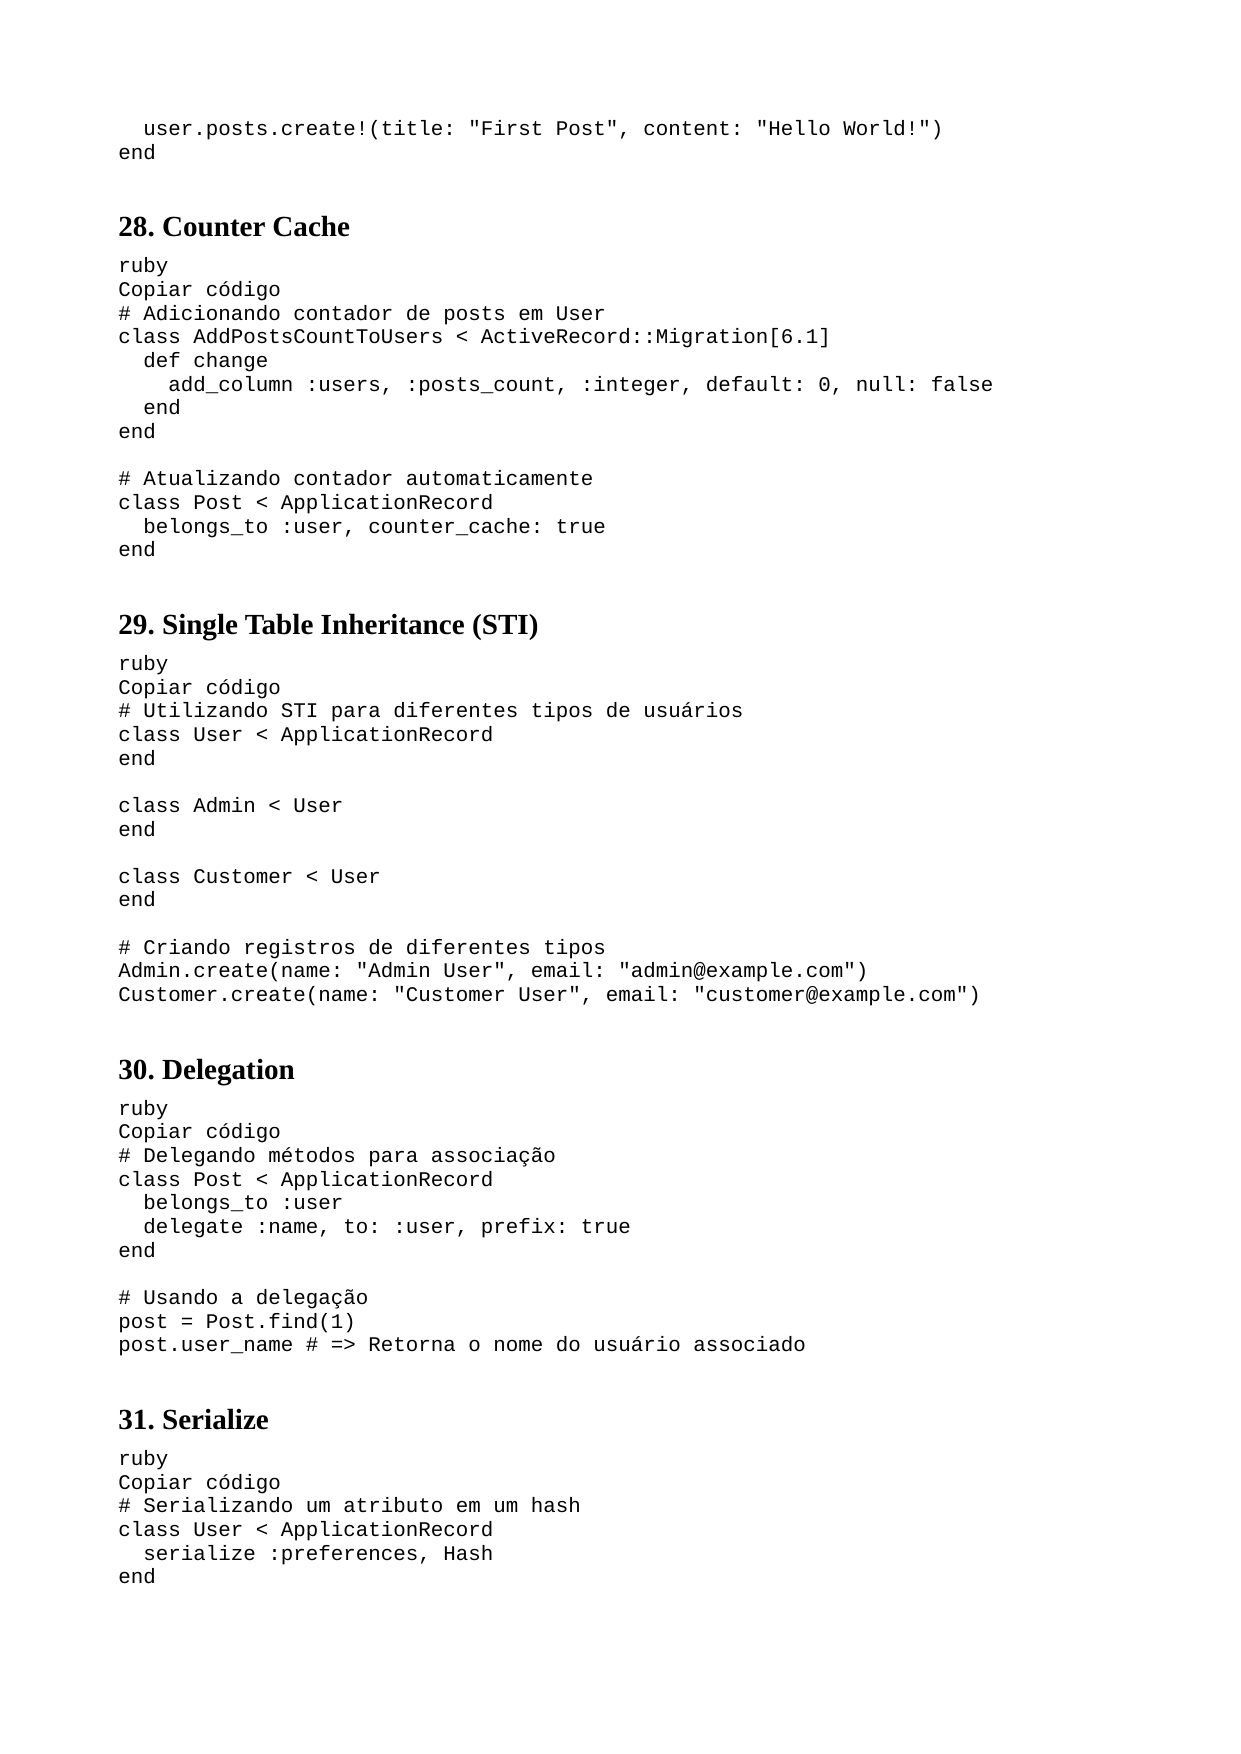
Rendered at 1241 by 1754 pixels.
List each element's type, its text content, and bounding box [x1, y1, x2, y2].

text end [118, 818, 1122, 842]
text Copiar código [118, 279, 1122, 303]
text belongs_to :user [118, 1192, 1122, 1216]
subtitle 30. Delegation [118, 1052, 1122, 1085]
text end [118, 142, 1122, 165]
text class Post < ApplicationRecord [118, 492, 1122, 516]
text class User < ApplicationRecord [118, 724, 1122, 748]
text Admin.create(name: "Admin User", email: "admin@example.com") [118, 960, 1122, 984]
text add_column :users, :posts_count, :integer, default: 0, null: false [118, 374, 1122, 397]
text belongs_to :user, counter_cache: true [118, 516, 1122, 539]
text # Adicionando contador de posts em User [118, 303, 1122, 326]
text end [118, 421, 1122, 445]
text end [118, 397, 1122, 421]
subtitle 31. Serialize [118, 1402, 1122, 1436]
text post = Post.find(1) [118, 1311, 1122, 1334]
text # Utilizando STI para diferentes tipos de usuários [118, 700, 1122, 724]
text end [118, 1240, 1122, 1263]
text ruby [118, 1448, 1122, 1472]
text post.user_name # => Retorna o nome do usuário associado [118, 1334, 1122, 1358]
text Copiar código [118, 677, 1122, 700]
text # Delegando métodos para associação [118, 1145, 1122, 1169]
text class Post < ApplicationRecord [118, 1169, 1122, 1192]
text Customer.create(name: "Customer User", email: "customer@example.com") [118, 984, 1122, 1008]
text end [118, 1566, 1122, 1590]
text ruby [118, 1098, 1122, 1121]
text class User < ApplicationRecord [118, 1519, 1122, 1543]
text # Atualizando contador automaticamente [118, 468, 1122, 492]
text def change [118, 350, 1122, 374]
text end [118, 539, 1122, 563]
text delegate :name, to: :user, prefix: true [118, 1216, 1122, 1240]
text end [118, 889, 1122, 913]
text ruby [118, 256, 1122, 279]
text # Serializando um atributo em um hash [118, 1495, 1122, 1519]
text # Criando registros de diferentes tipos [118, 937, 1122, 960]
text serialize :preferences, Hash [118, 1543, 1122, 1566]
text class AddPostsCountToUsers < ActiveRecord::Migration[6.1] [118, 326, 1122, 350]
text Copiar código [118, 1121, 1122, 1145]
text # Usando a delegação [118, 1287, 1122, 1311]
text Copiar código [118, 1472, 1122, 1495]
subtitle 29. Single Table Inheritance (STI) [118, 607, 1122, 641]
text user.posts.create!(title: "First Post", content: "Hello World!") [118, 118, 1122, 142]
text end [118, 748, 1122, 771]
text ruby [118, 653, 1122, 677]
text class Admin < User [118, 795, 1122, 818]
text class Customer < User [118, 866, 1122, 889]
subtitle 28. Counter Cache [118, 209, 1122, 243]
